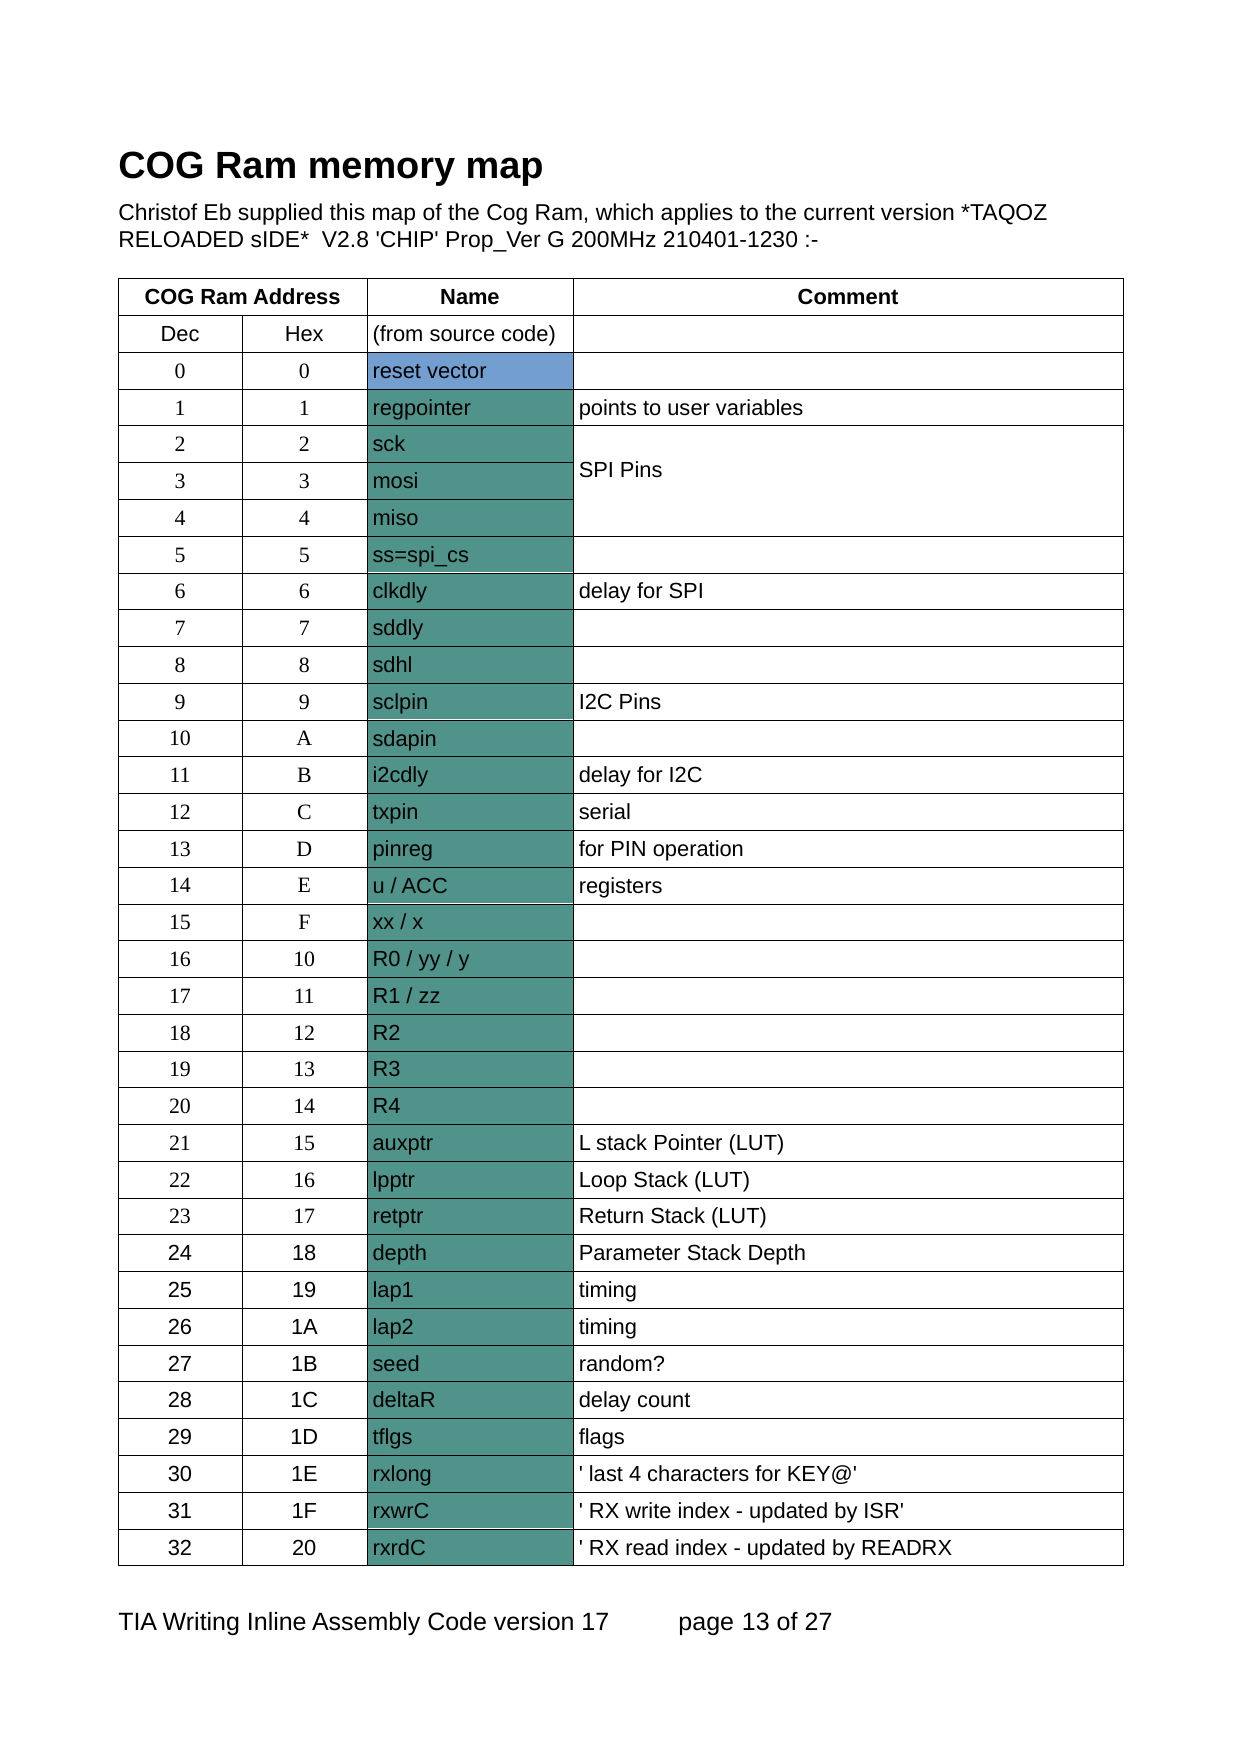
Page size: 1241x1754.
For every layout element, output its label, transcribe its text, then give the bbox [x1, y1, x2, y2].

table_cell timing [574, 1272, 1123, 1308]
table_cell 3 [119, 463, 242, 499]
table_cell 19 [119, 1052, 242, 1087]
table_cell Return Stack (LUT) [574, 1199, 1123, 1234]
table_cell (from source code) [368, 316, 573, 352]
table_cell for PIN operation [574, 831, 1123, 867]
table_header Comment [574, 279, 1123, 315]
table_cell [574, 353, 1123, 389]
table_cell 5 [119, 537, 242, 572]
table_cell [574, 978, 1123, 1014]
table_cell [574, 941, 1123, 977]
table_cell 25 [119, 1272, 242, 1308]
table_cell [574, 537, 1123, 572]
table_cell 1B [243, 1346, 367, 1381]
table_cell 1E [243, 1456, 367, 1492]
table_cell flags [574, 1419, 1123, 1455]
table_cell R1 / zz [368, 978, 573, 1014]
table_cell B [243, 757, 367, 793]
table_cell E [243, 868, 367, 903]
table_cell [574, 1015, 1123, 1051]
table_cell 2 [243, 426, 367, 462]
table_cell 18 [243, 1235, 367, 1271]
table_cell I2C Pins [574, 684, 1123, 719]
table_cell 4 [243, 500, 367, 536]
table_cell 8 [119, 647, 242, 683]
table_cell reset vector [368, 353, 573, 389]
table_cell 20 [119, 1088, 242, 1124]
table_cell 22 [119, 1162, 242, 1198]
table_cell [574, 1088, 1123, 1124]
table_cell [574, 905, 1123, 940]
table_cell 5 [243, 537, 367, 572]
subtitle COG Ram memory map [118, 143, 1122, 187]
table_cell R3 [368, 1052, 573, 1087]
table_cell 1C [243, 1382, 367, 1418]
table_cell retptr [368, 1199, 573, 1234]
table_cell 0 [243, 353, 367, 389]
table_cell delay count [574, 1382, 1123, 1418]
table_cell pinreg [368, 831, 573, 867]
table_cell 10 [243, 941, 367, 977]
table_cell 17 [243, 1199, 367, 1234]
table_cell Parameter Stack Depth [574, 1235, 1123, 1271]
table_cell 18 [119, 1015, 242, 1051]
table_cell rxwrC [368, 1493, 573, 1528]
table_cell R4 [368, 1088, 573, 1124]
table_cell rxrdC [368, 1530, 573, 1565]
table_cell serial [574, 794, 1123, 830]
table_cell timing [574, 1309, 1123, 1345]
table_cell 3 [243, 463, 367, 499]
table_cell rxlong [368, 1456, 573, 1492]
table_cell 12 [243, 1015, 367, 1051]
table_cell 16 [243, 1162, 367, 1198]
table_cell tflgs [368, 1419, 573, 1455]
table_cell 15 [119, 905, 242, 940]
table_cell 20 [243, 1530, 367, 1565]
table_cell clkdly [368, 574, 573, 609]
table_cell lap2 [368, 1309, 573, 1345]
table_cell 4 [119, 500, 242, 536]
table_cell 11 [243, 978, 367, 1014]
table_cell txpin [368, 794, 573, 830]
table_cell 32 [119, 1530, 242, 1565]
table_cell 15 [243, 1125, 367, 1161]
table_cell 29 [119, 1419, 242, 1455]
table_cell ' RX write index - updated by ISR' [574, 1493, 1123, 1528]
table_cell regpointer [368, 390, 573, 425]
table_cell 1A [243, 1309, 367, 1345]
table_cell 13 [119, 831, 242, 867]
table_cell ' last 4 characters for KEY@' [574, 1456, 1123, 1492]
table_cell xx / x [368, 905, 573, 940]
table_cell sdhl [368, 647, 573, 683]
table_cell 24 [119, 1235, 242, 1271]
table_cell 19 [243, 1272, 367, 1308]
table_cell [574, 647, 1123, 683]
table_cell 7 [243, 610, 367, 646]
table_cell Loop Stack (LUT) [574, 1162, 1123, 1198]
table_cell 7 [119, 610, 242, 646]
table_cell 10 [119, 721, 242, 756]
table_cell 2 [119, 426, 242, 462]
table_cell deltaR [368, 1382, 573, 1418]
table_cell 0 [119, 353, 242, 389]
table_cell 1D [243, 1419, 367, 1455]
table_cell sclpin [368, 684, 573, 719]
table_cell points to user variables [574, 390, 1123, 425]
table_cell [574, 721, 1123, 756]
table_cell 14 [119, 868, 242, 903]
table_cell F [243, 905, 367, 940]
table_cell 11 [119, 757, 242, 793]
table_cell 13 [243, 1052, 367, 1087]
table_cell 16 [119, 941, 242, 977]
table_cell lap1 [368, 1272, 573, 1308]
table_cell 23 [119, 1199, 242, 1234]
table_cell u / ACC [368, 868, 573, 903]
table_cell 31 [119, 1493, 242, 1528]
table_header Name [368, 279, 573, 315]
table_cell 9 [119, 684, 242, 719]
table_cell [574, 1052, 1123, 1087]
table_cell delay for I2C [574, 757, 1123, 793]
table_cell delay for SPI [574, 574, 1123, 609]
table_cell Dec [119, 316, 242, 352]
table_header COG Ram Address [119, 279, 367, 315]
table_cell random? [574, 1346, 1123, 1381]
table_cell 9 [243, 684, 367, 719]
table_cell 27 [119, 1346, 242, 1381]
table_cell sddly [368, 610, 573, 646]
table_cell C [243, 794, 367, 830]
table_cell 21 [119, 1125, 242, 1161]
table_cell registers [574, 868, 1123, 903]
table_cell SPI Pins [574, 426, 1123, 536]
table_cell [574, 316, 1123, 352]
table_cell 6 [243, 574, 367, 609]
table_cell 1 [243, 390, 367, 425]
table_cell 26 [119, 1309, 242, 1345]
table_cell ss=spi_cs [368, 537, 573, 572]
table_cell 17 [119, 978, 242, 1014]
table_cell i2cdly [368, 757, 573, 793]
table_cell 28 [119, 1382, 242, 1418]
table_cell 1 [119, 390, 242, 425]
table_cell 12 [119, 794, 242, 830]
table_cell A [243, 721, 367, 756]
text Christof Eb supplied this map of the Cog Ram, which applies to the current version *TAQOZ RELOADED sIDE* V2.8 'CHIP' Prop_Ver G 200MHz 210401-1230 :- [118, 199, 1122, 252]
table_cell 30 [119, 1456, 242, 1492]
table_cell D [243, 831, 367, 867]
table_cell 6 [119, 574, 242, 609]
table_cell mosi [368, 463, 573, 499]
table_cell miso [368, 500, 573, 536]
table_cell lpptr [368, 1162, 573, 1198]
table_cell R0 / yy / y [368, 941, 573, 977]
table_cell sdapin [368, 721, 573, 756]
table_cell sck [368, 426, 573, 462]
table_cell R2 [368, 1015, 573, 1051]
table_cell seed [368, 1346, 573, 1381]
table_cell [574, 610, 1123, 646]
table_cell depth [368, 1235, 573, 1271]
table_cell 8 [243, 647, 367, 683]
table_cell L stack Pointer (LUT) [574, 1125, 1123, 1161]
table_cell ' RX read index - updated by READRX [574, 1530, 1123, 1565]
table_cell 1F [243, 1493, 367, 1528]
table_cell auxptr [368, 1125, 573, 1161]
table_cell Hex [243, 316, 367, 352]
table_cell 14 [243, 1088, 367, 1124]
